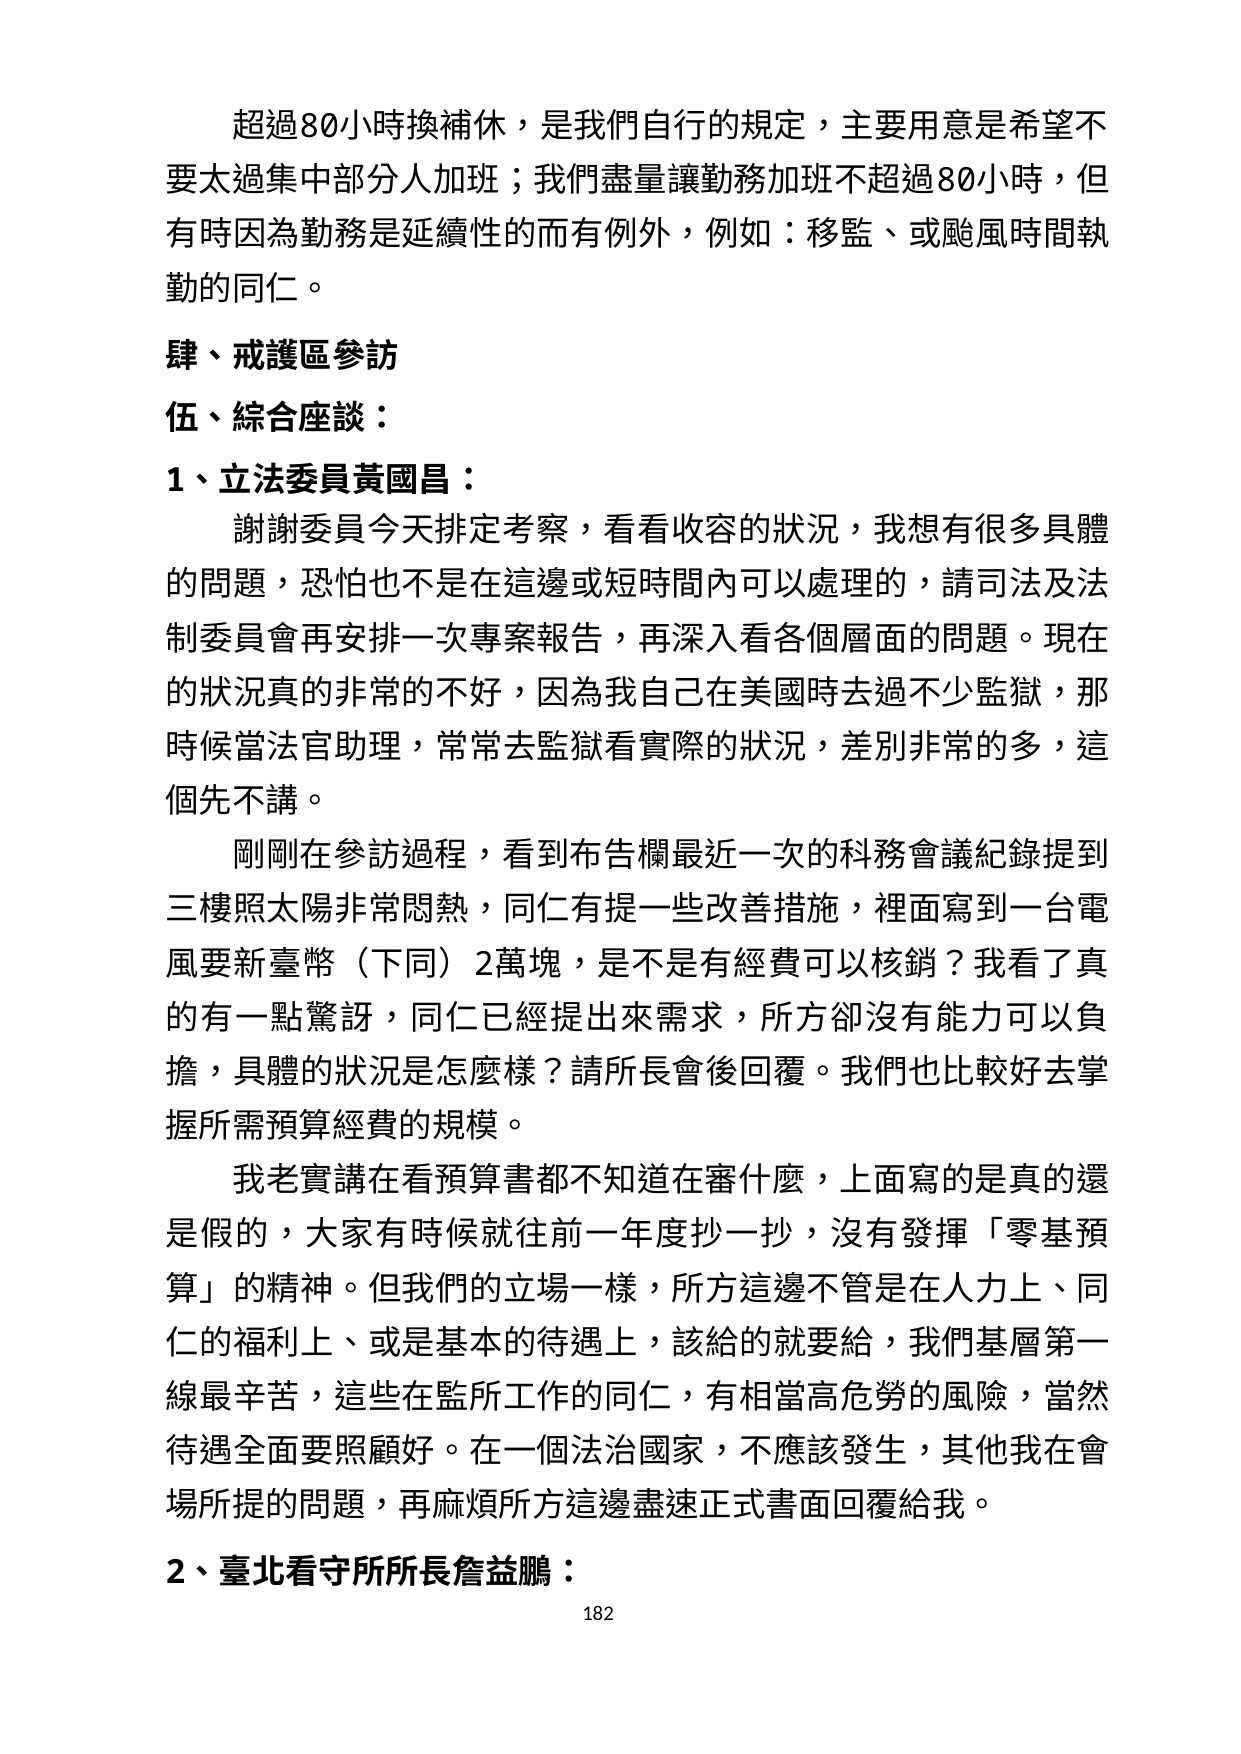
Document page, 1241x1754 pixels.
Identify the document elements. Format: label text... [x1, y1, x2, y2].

text 肆、戒護區參訪 [165, 311, 1110, 373]
text 剛剛在參訪過程，看到布告欄最近一次的科務會議紀錄提到三樓照太陽非常悶熱，同仁有提一些改善措施，裡面寫到一台電風要新臺幣（下同）2萬塊，是不是有經費可以核銷？我看了真的有一點驚訝，同仁已經提出來需求，所方卻沒有能力可以負擔，具體的狀況是怎麼樣？請所長會後回覆。我們也比較好去掌握所需預算經費的規模。 [165, 823, 1110, 1148]
list 臺北看守所所長詹益鵬： [165, 1527, 1110, 1590]
text 謝謝委員今天排定考察，看看收容的狀況，我想有很多具體的問題，恐怕也不是在這邊或短時間內可以處理的，請司法及法制委員會再安排一次專案報告，再深入看各個層面的問題。現在的狀況真的非常的不好，因為我自己在美國時去過不少監獄，那時候當法官助理，常常去監獄看實際的狀況，差別非常的多，這個先不講。 [165, 498, 1110, 823]
text 伍、綜合座談： [165, 373, 1110, 436]
text 我老實講在看預算書都不知道在審什麼，上面寫的是真的還是假的，大家有時候就往前一年度抄一抄，沒有發揮「零基預算」的精神。但我們的立場一樣，所方這邊不管是在人力上、同仁的福利上、或是基本的待遇上，該給的就要給，我們基層第一線最辛苦，這些在監所工作的同仁，有相當高危勞的風險，當然待遇全面要照顧好。在一個法治國家，不應該發生，其他我在會場所提的問題，再麻煩所方這邊盡速正式書面回覆給我。 [165, 1148, 1110, 1527]
list 立法委員黃國昌： [165, 436, 1110, 498]
text 超過80小時換補休，是我們自行的規定，主要用意是希望不要太過集中部分人加班；我們盡量讓勤務加班不超過80小時，但有時因為勤務是延續性的而有例外，例如：移監、或颱風時間執勤的同仁。 [165, 94, 1110, 311]
